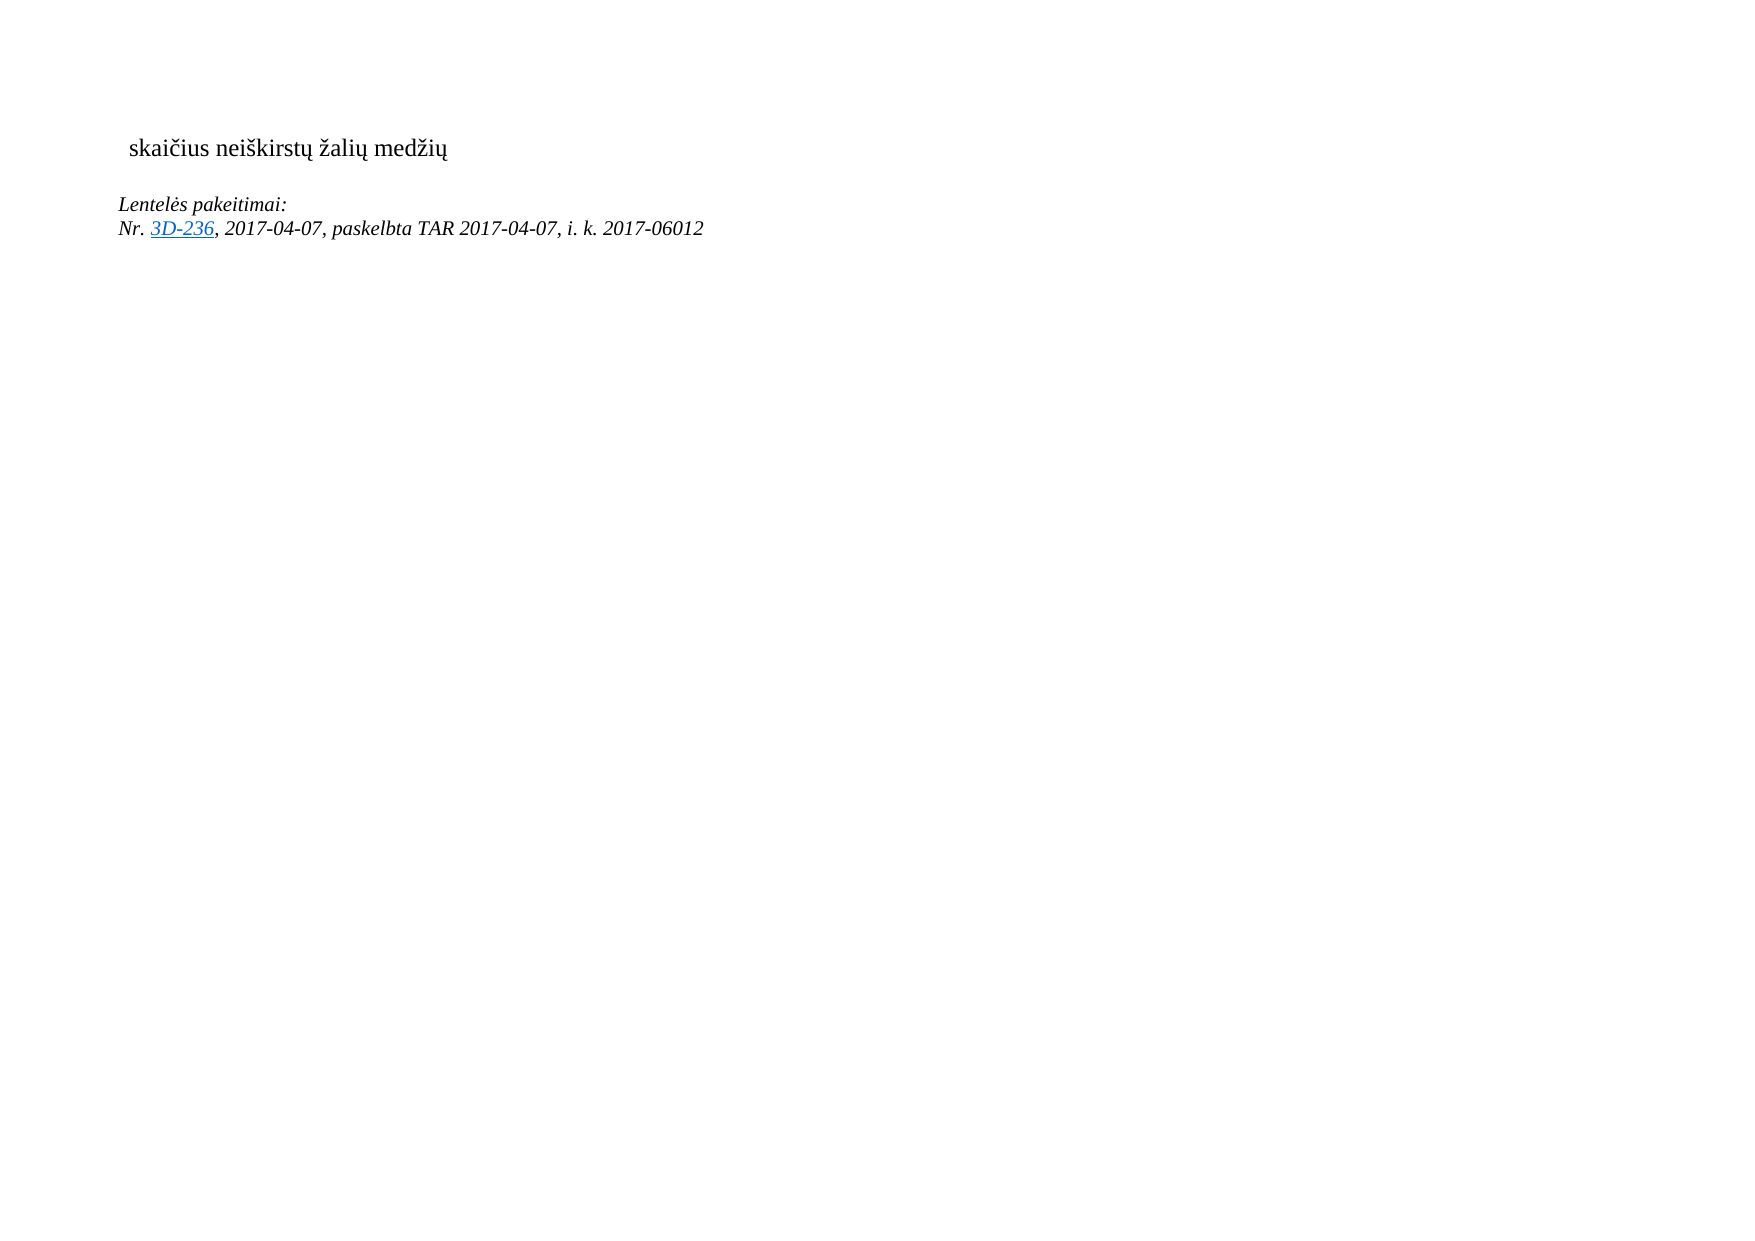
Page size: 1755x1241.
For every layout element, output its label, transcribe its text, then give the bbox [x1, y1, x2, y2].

text Nr. 3D-236, 2017-04-07, paskelbta TAR 2017-04-07, i. k. 2017-06012 [118, 216, 1624, 240]
text Lentelės pakeitimai: [118, 192, 1624, 216]
table_cell skaičius neiškirstų žalių medžių [118, 133, 1737, 163]
